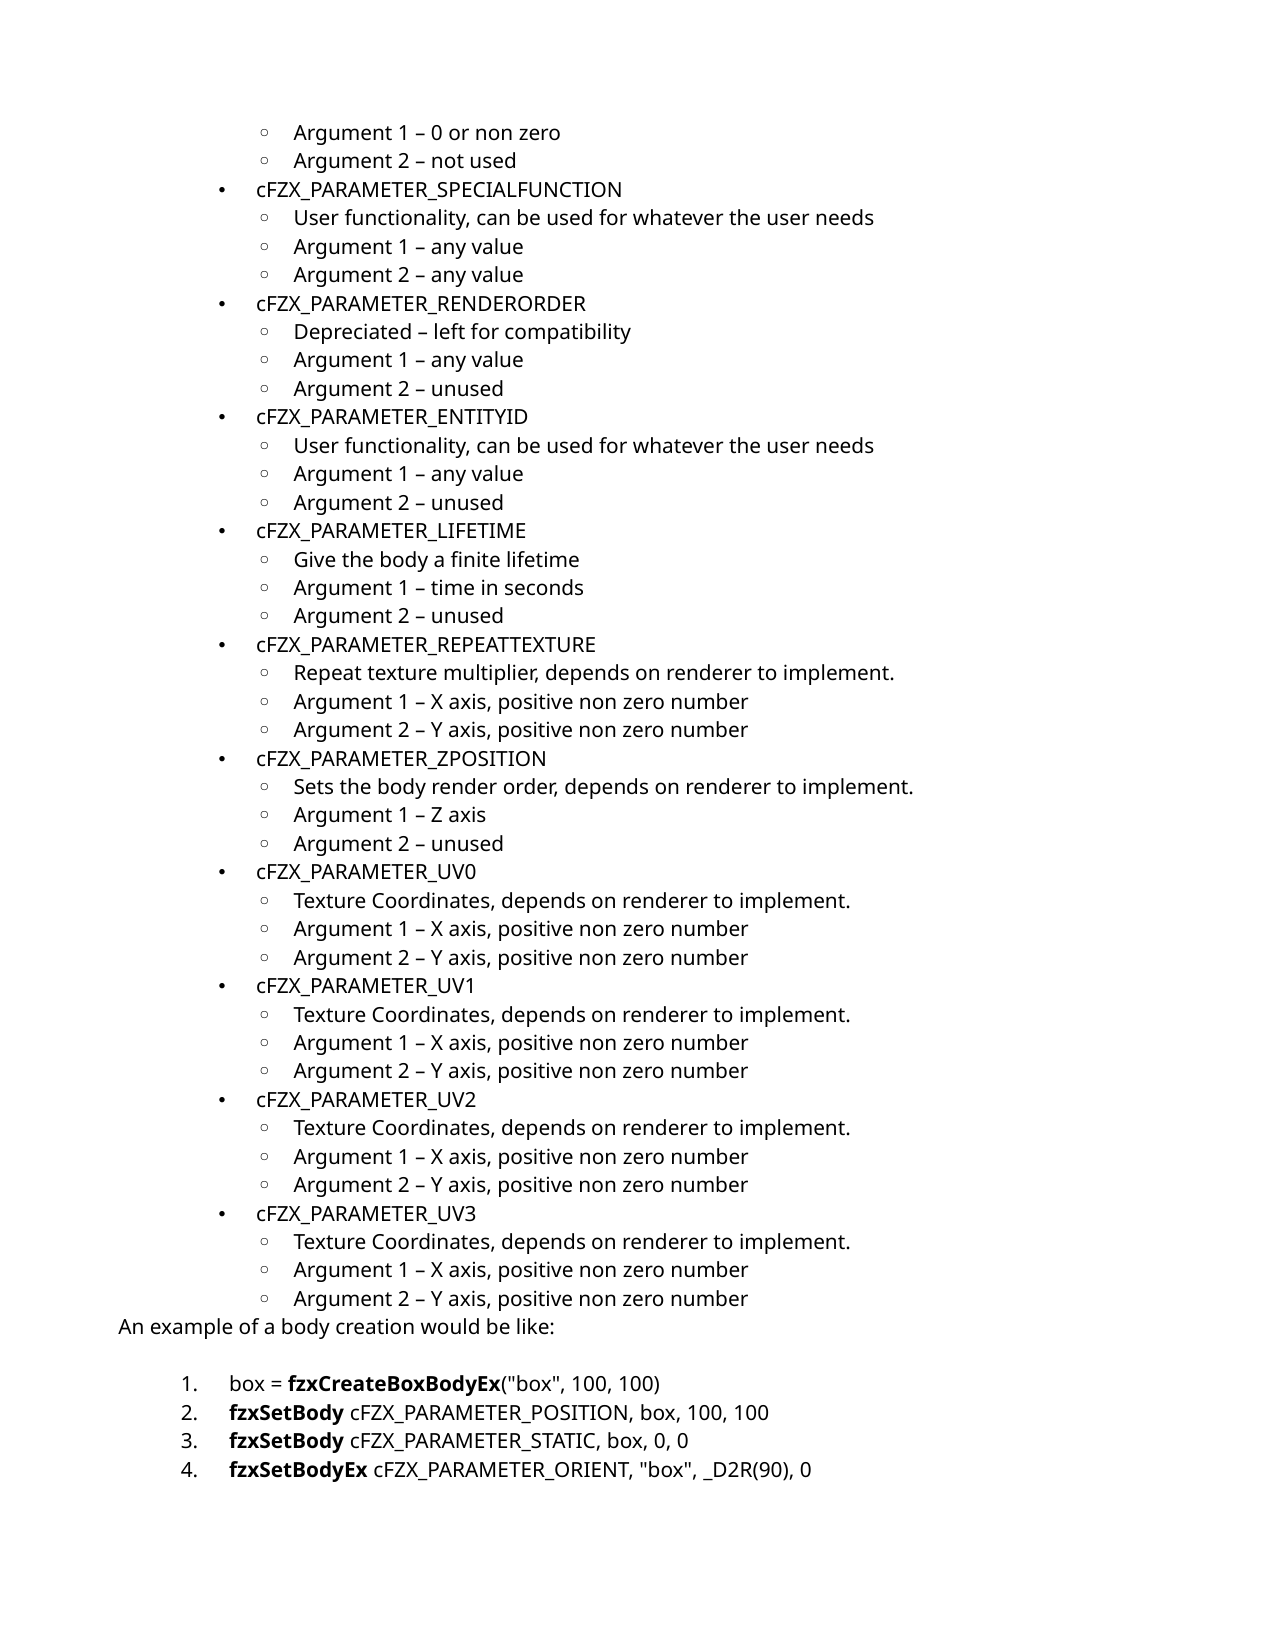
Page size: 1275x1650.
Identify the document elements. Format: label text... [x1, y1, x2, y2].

list Argument 2 – Y axis, positive non zero number [256, 1170, 1157, 1199]
list cFZX_PARAMETER_UV0 [218, 857, 1157, 886]
list Texture Coordinates, depends on renderer to implement. [256, 1227, 1157, 1256]
list Argument 1 – Z axis [256, 801, 1157, 829]
list User functionality, can be used for whatever the user needs [256, 431, 1157, 459]
list Argument 1 – 0 or non zero [256, 118, 1157, 147]
list Argument 1 – time in seconds [256, 573, 1157, 602]
list Argument 1 – X axis, positive non zero number [256, 914, 1157, 943]
list Texture Coordinates, depends on renderer to implement. [256, 886, 1157, 914]
list box = fzxCreateBoxBodyEx("box", 100, 100) [181, 1369, 1157, 1398]
list Argument 1 – X axis, positive non zero number [256, 687, 1157, 715]
list cFZX_PARAMETER_RENDERORDER [218, 289, 1157, 317]
list cFZX_PARAMETER_SPECIALFUNCTION [218, 175, 1157, 203]
list cFZX_PARAMETER_REPEATTEXTURE [218, 630, 1157, 658]
list Argument 1 – any value [256, 459, 1157, 488]
text An example of a body creation would be like: [118, 1312, 1157, 1341]
list Sets the body render order, depends on renderer to implement. [256, 772, 1157, 801]
list Texture Coordinates, depends on renderer to implement. [256, 1113, 1157, 1142]
list cFZX_PARAMETER_ZPOSITION [218, 744, 1157, 772]
list Argument 2 – unused [256, 374, 1157, 402]
list Argument 1 – any value [256, 346, 1157, 374]
list Argument 1 – X axis, positive non zero number [256, 1142, 1157, 1170]
list Argument 2 – unused [256, 488, 1157, 516]
list Argument 2 – Y axis, positive non zero number [256, 1057, 1157, 1085]
list cFZX_PARAMETER_LIFETIME [218, 516, 1157, 545]
list Argument 2 – unused [256, 602, 1157, 630]
list Argument 1 – any value [256, 232, 1157, 260]
list cFZX_PARAMETER_ENTITYID [218, 402, 1157, 431]
list Give the body a finite lifetime [256, 545, 1157, 573]
list fzxSetBody cFZX_PARAMETER_STATIC, box, 0, 0 [181, 1426, 1157, 1455]
list fzxSetBody cFZX_PARAMETER_POSITION, box, 100, 100 [181, 1398, 1157, 1426]
list Repeat texture multiplier, depends on renderer to implement. [256, 658, 1157, 687]
list Argument 2 – not used [256, 147, 1157, 175]
list cFZX_PARAMETER_UV2 [218, 1085, 1157, 1113]
list Argument 2 – unused [256, 829, 1157, 857]
list Argument 1 – X axis, positive non zero number [256, 1256, 1157, 1284]
list cFZX_PARAMETER_UV3 [218, 1199, 1157, 1227]
list Argument 2 – Y axis, positive non zero number [256, 715, 1157, 744]
list Texture Coordinates, depends on renderer to implement. [256, 1000, 1157, 1028]
list Argument 1 – X axis, positive non zero number [256, 1028, 1157, 1057]
list Depreciated – left for compatibility [256, 317, 1157, 346]
list cFZX_PARAMETER_UV1 [218, 971, 1157, 1000]
list Argument 2 – Y axis, positive non zero number [256, 1284, 1157, 1312]
list Argument 2 – Y axis, positive non zero number [256, 943, 1157, 971]
list fzxSetBodyEx cFZX_PARAMETER_ORIENT, "box", _D2R(90), 0 [181, 1455, 1157, 1483]
list Argument 2 – any value [256, 260, 1157, 289]
list User functionality, can be used for whatever the user needs [256, 203, 1157, 232]
